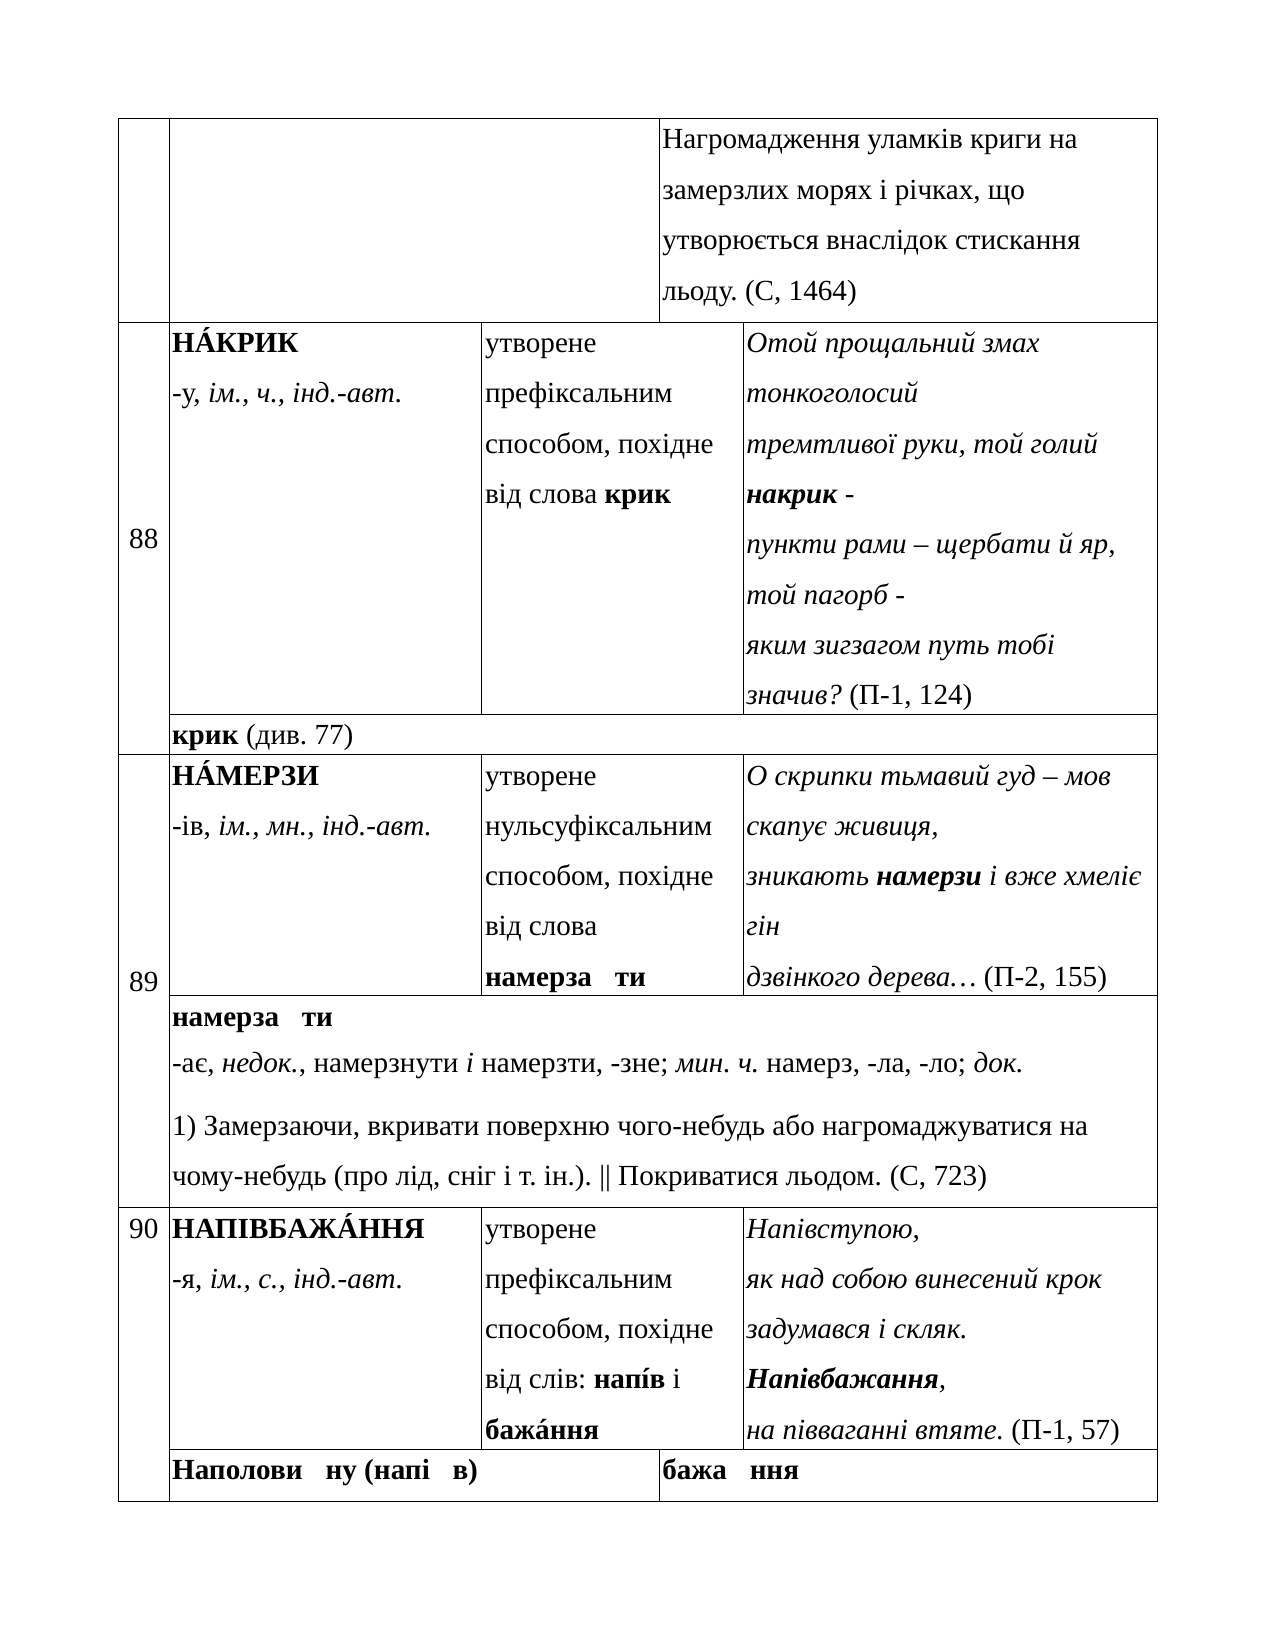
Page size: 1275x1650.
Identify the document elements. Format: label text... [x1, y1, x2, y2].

table_cell 90 [119, 1208, 169, 1501]
table_cell Нáмерзи -ів, ім., мн., інд.-авт. [170, 755, 481, 995]
table_cell Напівбажáння -я, ім., с., інд.-авт. [170, 1208, 481, 1448]
table_cell [170, 119, 659, 322]
table_cell 89 [119, 755, 169, 1207]
table_cell Нáкрик -у, ім., ч., інд.-авт. [170, 323, 481, 714]
table_cell Наполовину (напів) [170, 1450, 659, 1501]
table_cell 88 [119, 323, 169, 754]
table_cell [119, 119, 169, 322]
table_cell утворене префіксальним способом, похідне від слів: напíв і бажáння [482, 1208, 743, 1448]
table_cell О скрипки тьмавий гуд – мов скапує живиця, зникають намерзи і вже хмеліє гін дзвінкого дерева… (П‑2, 155) [744, 755, 1157, 995]
table_cell утворене префіксальним способом, похідне від слова крик [482, 323, 743, 714]
table_cell Нагромадження уламків криги на замерзлих морях і річках, що утворюється внаслідок стискання льоду. (С, 1464) [660, 119, 1157, 322]
table_cell Отой прощальний змах тонкоголосий тремтливої руки, той голий накрик - пункти рами – щербати й яр, той пагорб - яким зигзагом путь тобі значив? (П‑1, 124) [744, 323, 1157, 714]
table_cell Напівступою, як над собою винесений крок задумався і скляк. Напівбажання, на півваганні втяте. (П‑1, 57) [744, 1208, 1157, 1448]
table_cell намерзати -ає, недок., намерзнути і намерзти, -зне; мин. ч. намерз, -ла, -ло; док. 1) Замерзаючи, вкривати поверхню чого-небудь або нагромаджуватися на чому-небудь (про лід, сніг і т. ін.). || Покриватися льодом. (С, 723) [170, 996, 1157, 1207]
table_cell бажання [660, 1450, 1157, 1501]
table_cell крик (див. 77) [170, 715, 1157, 754]
table_cell утворене нульсуфіксальним способом, похідне від слова намерзати [482, 755, 743, 995]
